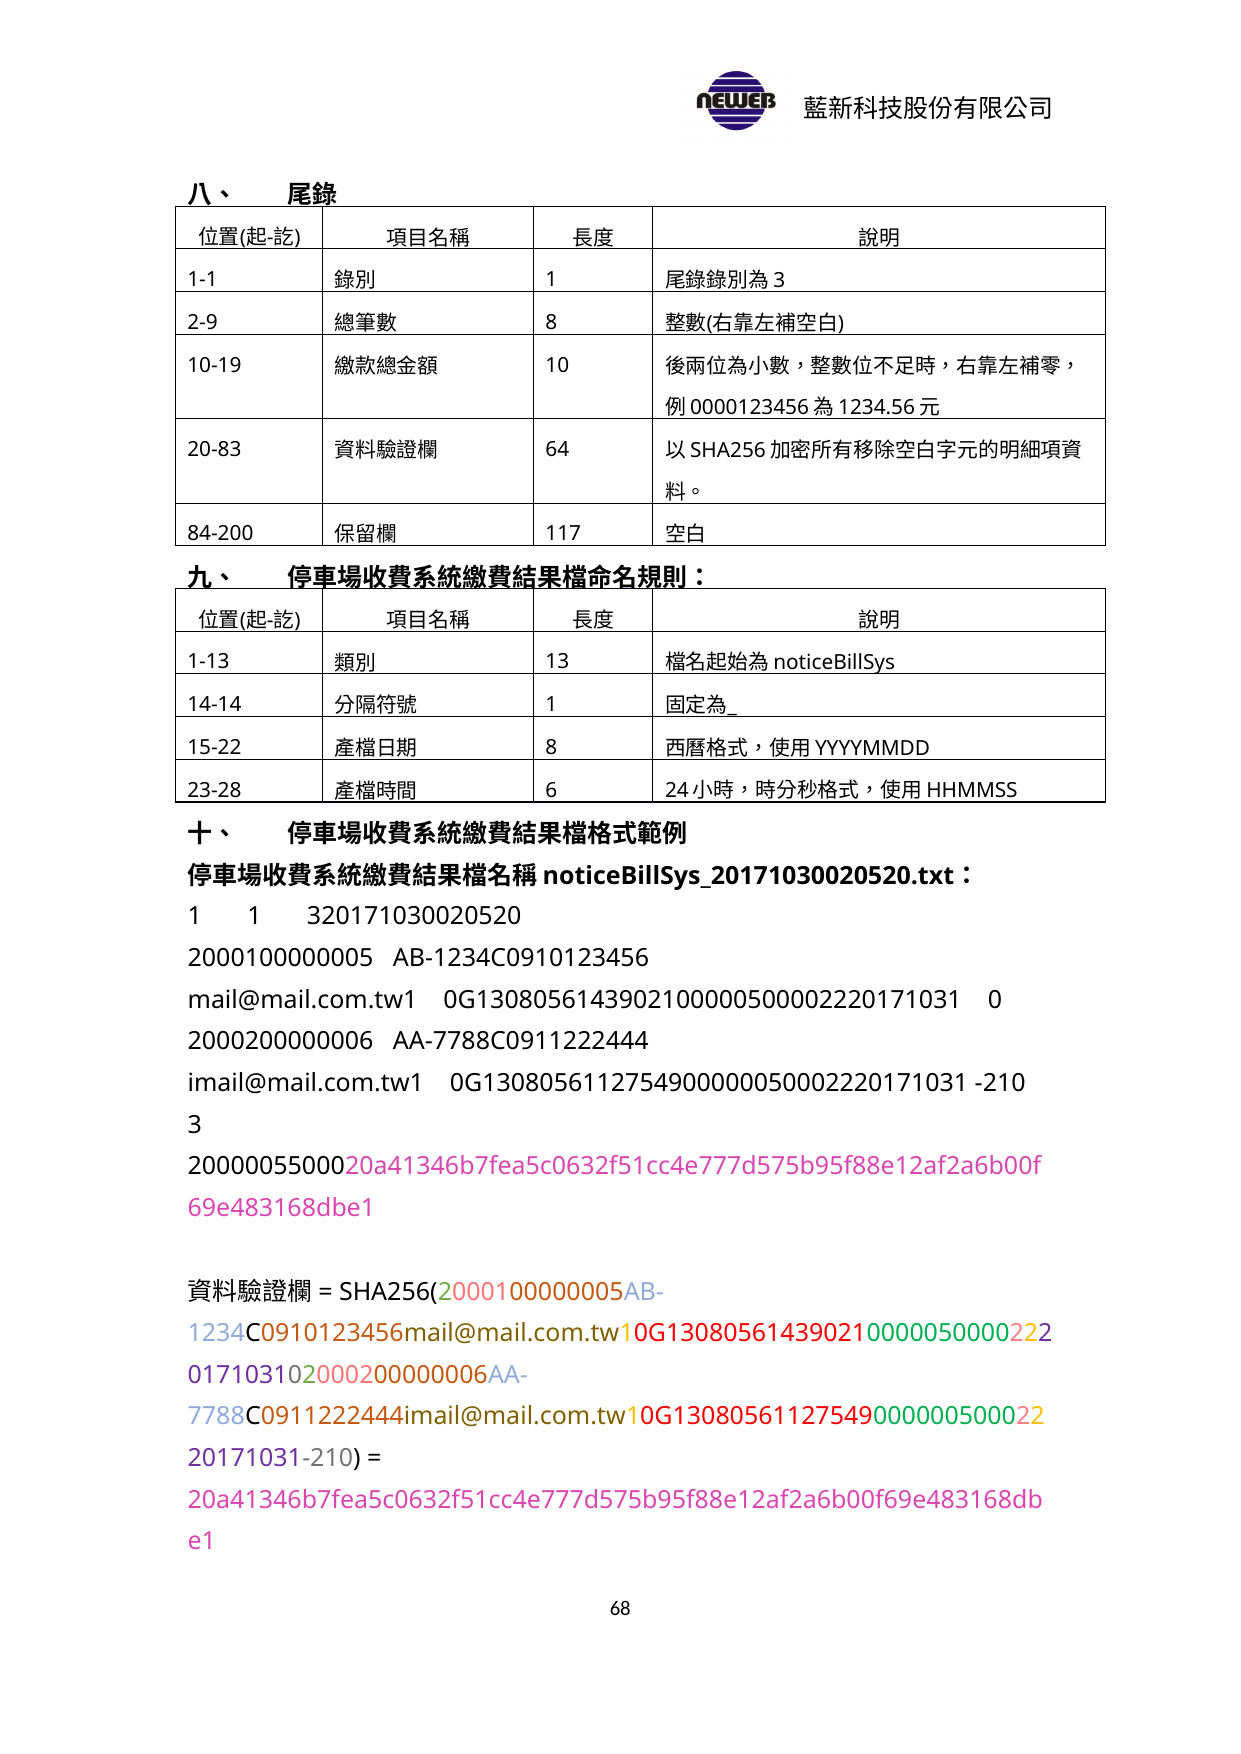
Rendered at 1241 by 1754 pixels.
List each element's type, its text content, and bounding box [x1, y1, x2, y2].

table_cell 保留欄 [323, 504, 533, 545]
table_cell 117 [534, 504, 652, 545]
text 資料驗證欄 = SHA256(2000100000005AB-1234C0910123456mail@mail.com.tw10G130805614390210000050000222017103102000200000006AA-7788C0911222444imail@mail.com.tw10G1308056112754900000050002220171031-210) = 20a41346b7fea5c0632f51cc4e777d575b95f88e12af2a6b00f69e483168dbe1 [187, 1261, 1053, 1552]
table_header 說明 [653, 589, 1105, 631]
text 3 2000005500020a41346b7fea5c0632f51cc4e777d575b95f88e12af2a6b00f69e483168dbe1 [187, 1094, 1053, 1219]
table_cell 23-28 [176, 760, 322, 801]
text 2000100000005 AB-1234C0910123456 mail@mail.com.tw1 0G1308056143902100000500002220171031 0 [187, 927, 1053, 1011]
table_cell 1-13 [176, 632, 322, 673]
table_cell 固定為_ [653, 674, 1105, 716]
table_cell 15-22 [176, 717, 322, 759]
table_cell 錄別 [323, 249, 533, 291]
table_header 項目名稱 [323, 207, 533, 248]
table_cell 6 [534, 760, 652, 801]
table_cell 產檔時間 [323, 760, 533, 801]
table_cell 尾錄錄別為3 [653, 249, 1105, 291]
table_header 長度 [534, 207, 652, 248]
table_cell 整數(右靠左補空白) [653, 292, 1105, 334]
table_cell 分隔符號 [323, 674, 533, 716]
table_cell 14-14 [176, 674, 322, 716]
table_cell 13 [534, 632, 652, 673]
table_cell 空白 [653, 504, 1105, 545]
text 停車場收費系統繳費結果檔名稱noticeBillSys_20171030020520.txt： [187, 844, 1053, 886]
text 1 1 320171030020520 [187, 886, 1053, 927]
table_cell 64 [534, 419, 652, 502]
table_cell 24小時，時分秒格式，使用HHMMSS [653, 760, 1105, 801]
table_cell 10-19 [176, 335, 322, 418]
table_cell 84-200 [176, 504, 322, 545]
table_cell 檔名起始為noticeBillSys [653, 632, 1105, 673]
table_header 位置(起-訖) [176, 589, 322, 631]
table_cell 1 [534, 674, 652, 716]
table_cell 總筆數 [323, 292, 533, 334]
list 停車場收費系統繳費結果檔命名規則： [187, 546, 1053, 588]
table_cell 西曆格式，使用YYYYMMDD [653, 717, 1105, 759]
table_cell 後兩位為小數，整數位不足時，右靠左補零，例0000123456為1234.56元 [653, 335, 1105, 418]
list 尾錄 [187, 164, 1053, 206]
table_cell 20-83 [176, 419, 322, 502]
text 2000200000006 AA-7788C0911222444 imail@mail.com.tw1 0G1308056112754900000050002220171031 -210 [187, 1011, 1053, 1094]
table_cell 1-1 [176, 249, 322, 291]
table_header 位置(起-訖) [176, 207, 322, 248]
table_cell 10 [534, 335, 652, 418]
table_cell 1 [534, 249, 652, 291]
table_cell 8 [534, 717, 652, 759]
table_cell 產檔日期 [323, 717, 533, 759]
table_cell 繳款總金額 [323, 335, 533, 418]
table_cell 2-9 [176, 292, 322, 334]
table_cell 資料驗證欄 [323, 419, 533, 502]
list 停車場收費系統繳費結果檔格式範例 [187, 803, 1053, 844]
picture [678, 57, 799, 146]
table_header 長度 [534, 589, 652, 631]
table_cell 8 [534, 292, 652, 334]
table_header 說明 [653, 207, 1105, 248]
table_header 項目名稱 [323, 589, 533, 631]
table_cell 類別 [323, 632, 533, 673]
table_cell 以SHA256加密所有移除空白字元的明細項資料。 [653, 419, 1105, 502]
